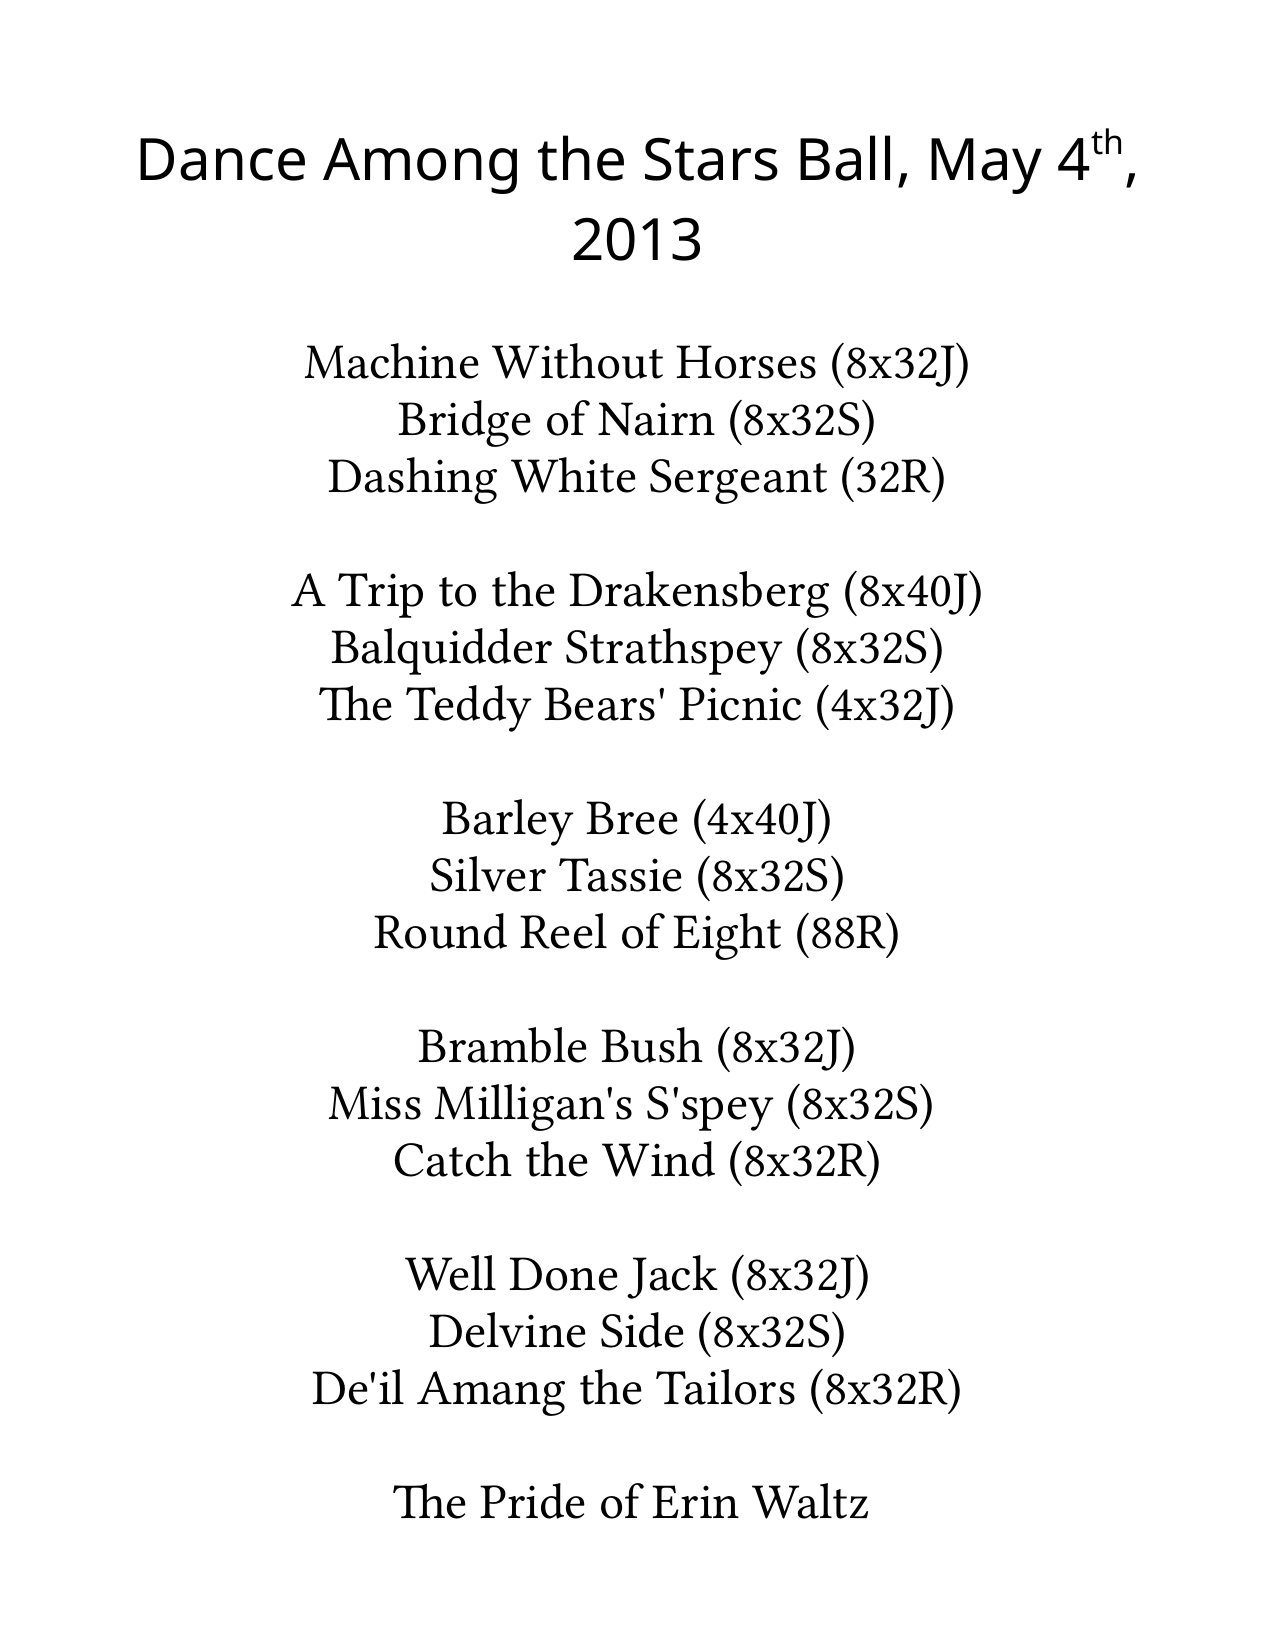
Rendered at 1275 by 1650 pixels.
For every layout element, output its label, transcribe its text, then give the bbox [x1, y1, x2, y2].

text Catch the Wind (8x32R) [118, 1132, 1157, 1189]
text Miss Milligan's S'spey (8x32S) [118, 1075, 1157, 1132]
text Silver Tassie (8x32S) [118, 847, 1157, 904]
text Bridge of Nairn (8x32S) [118, 391, 1157, 448]
text A Trip to the Drakensberg (8x40J) [118, 562, 1157, 619]
text Bramble Bush (8x32J) [118, 1018, 1157, 1075]
text Barley Bree (4x40J) [118, 790, 1157, 847]
text Machine Without Horses (8x32J) [118, 334, 1157, 391]
text Balquidder Strathspey (8x32S) [118, 619, 1157, 676]
text The Teddy Bears' Picnic (4x32J) [118, 676, 1157, 733]
text Delvine Side (8x32S) [118, 1303, 1157, 1360]
text De'il Amang the Tailors (8x32R) [118, 1360, 1157, 1417]
text Round Reel of Eight (88R) [118, 904, 1157, 961]
text Dashing White Sergeant (32R) [118, 448, 1157, 505]
text Dance Among the Stars Ball, May 4th, 2013 [118, 118, 1157, 277]
text The Pride of Erin Waltz [118, 1474, 1157, 1531]
text Well Done Jack (8x32J) [118, 1246, 1157, 1303]
